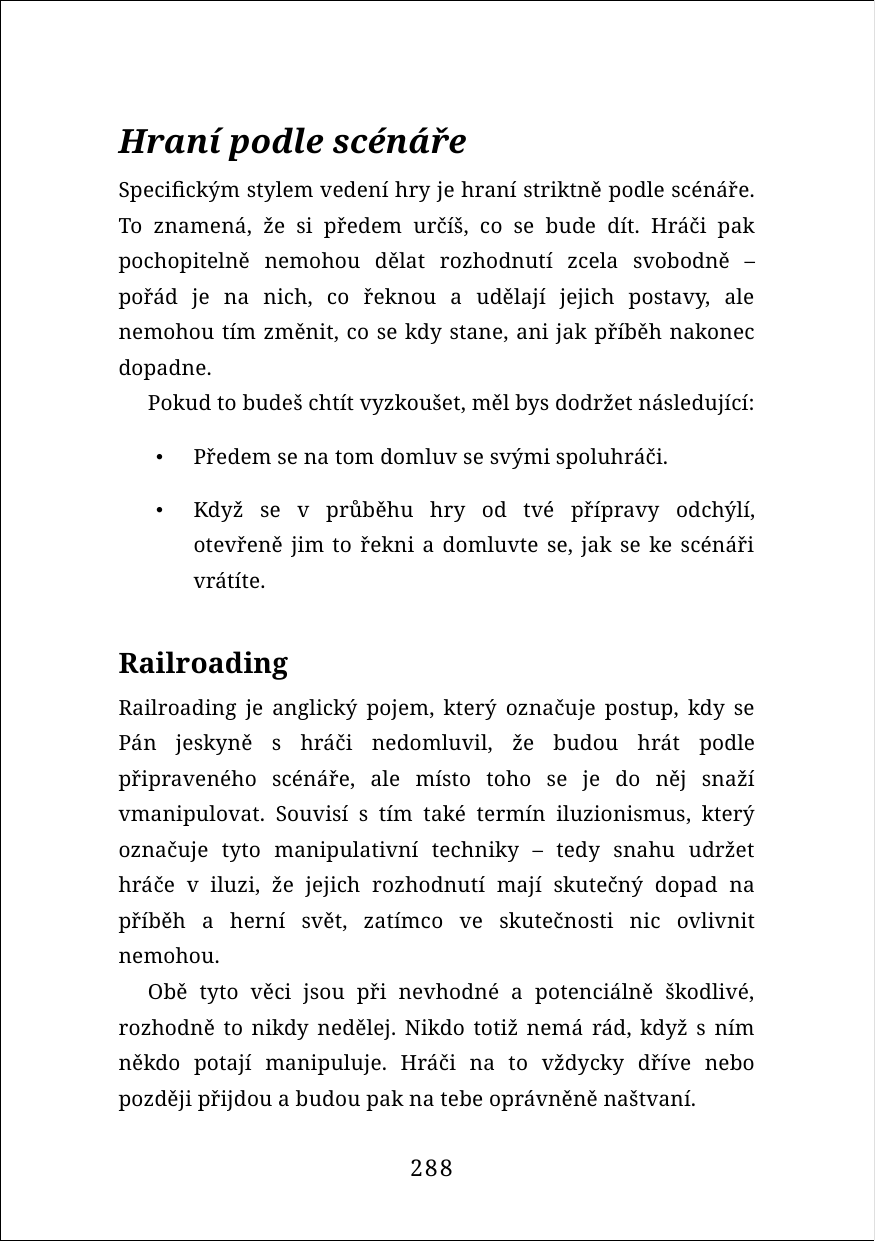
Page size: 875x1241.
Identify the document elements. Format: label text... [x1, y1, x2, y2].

subtitle Railroading [118, 643, 756, 681]
text Railroading je anglický pojem, který označuje postup, kdy se Pán jeskyně s hráči nedomluvil, že budou hrát podle připraveného scénáře, ale místo toho se je do něj snaží vmanipulovat. Souvisí s tím také termín iluzionismus, který označuje tyto manipulativní techniky – tedy snahu udržet hráče v iluzi, že jejich rozhodnutí mají skutečný dopad na příběh a herní svět, zatímco ve skutečnosti nic ovlivnit nemohou. Obě tyto věci jsou při nevhodné a potenciálně škodlivé, rozhodně to nikdy nedělej. Nikdo totiž nemá rád, když s ním někdo potají manipuluje. Hráči na to vždycky dříve nebo později přijdou a budou pak na tebe oprávněně naštvaní. [118, 693, 756, 1112]
text Specifickým stylem vedení hry je hraní striktně podle scénáře. To znamená, že si předem určíš, co se bude dít. Hráči pak pochopitelně nemohou dělat rozhodnutí zcela svobodně – pořád je na nich, co řeknou a udělají jejich postavy, ale nemohou tím změnit, co se kdy stane, ani jak příběh nakonec dopadne. Pokud to budeš chtít vyzkoušet, měl bys dodržet následující: [118, 175, 756, 417]
list Když se v průběhu hry od tvé přípravy odchýlí, otevřeně jim to řekni a domluvte se, jak se ke scénáři vrátíte. [156, 495, 756, 594]
list Předem se na tom domluv se svými spoluhráči. [156, 442, 756, 470]
subtitle Hraní podle scénáře [118, 118, 756, 164]
